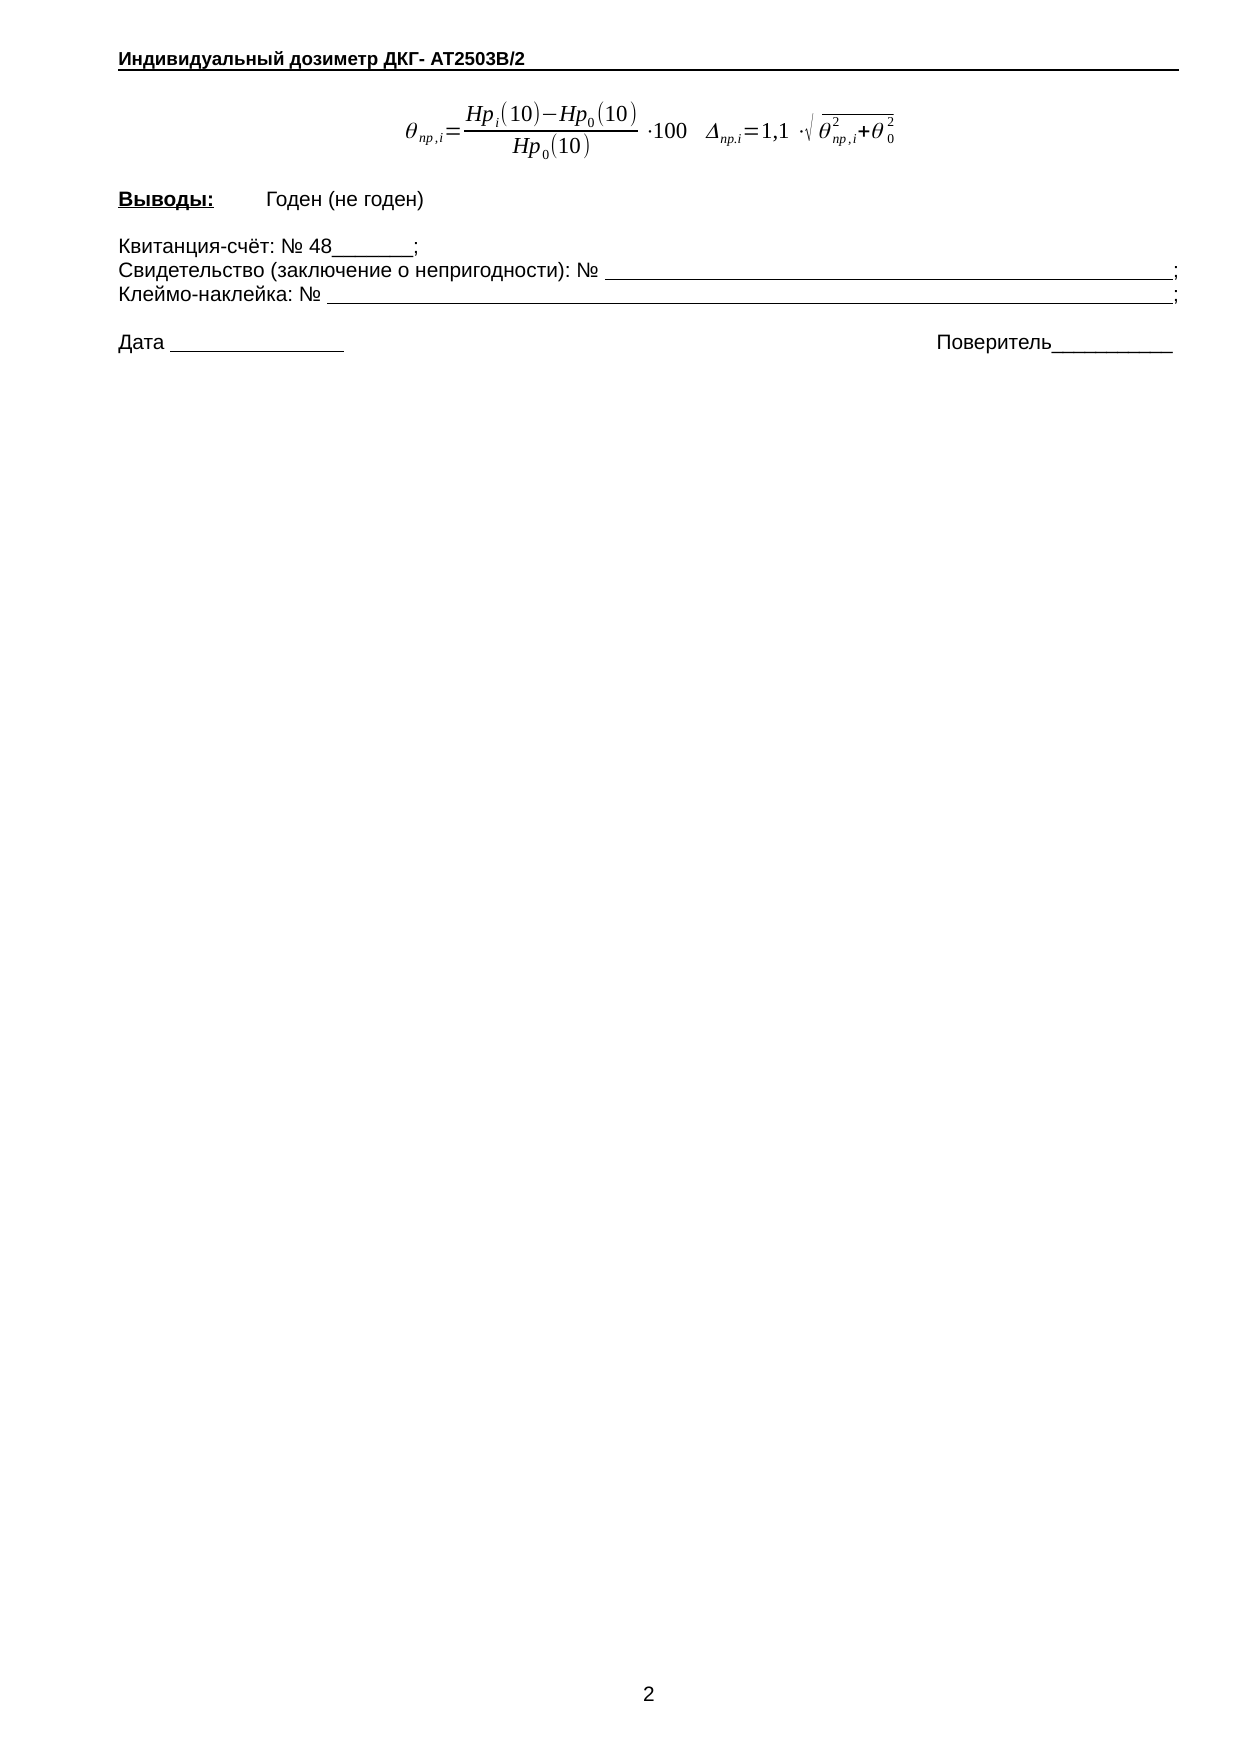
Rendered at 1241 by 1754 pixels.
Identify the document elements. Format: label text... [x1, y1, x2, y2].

text Клеймо-наклейка: № ; [118, 282, 1179, 306]
text Свидетельство (заключение о непригодности): № ; [118, 258, 1179, 282]
text Квитанция-счёт: № 48_______; [118, 234, 1179, 258]
text Дата Поверитель [118, 330, 1179, 354]
text Выводы: Годен (не годен) [118, 186, 1179, 210]
